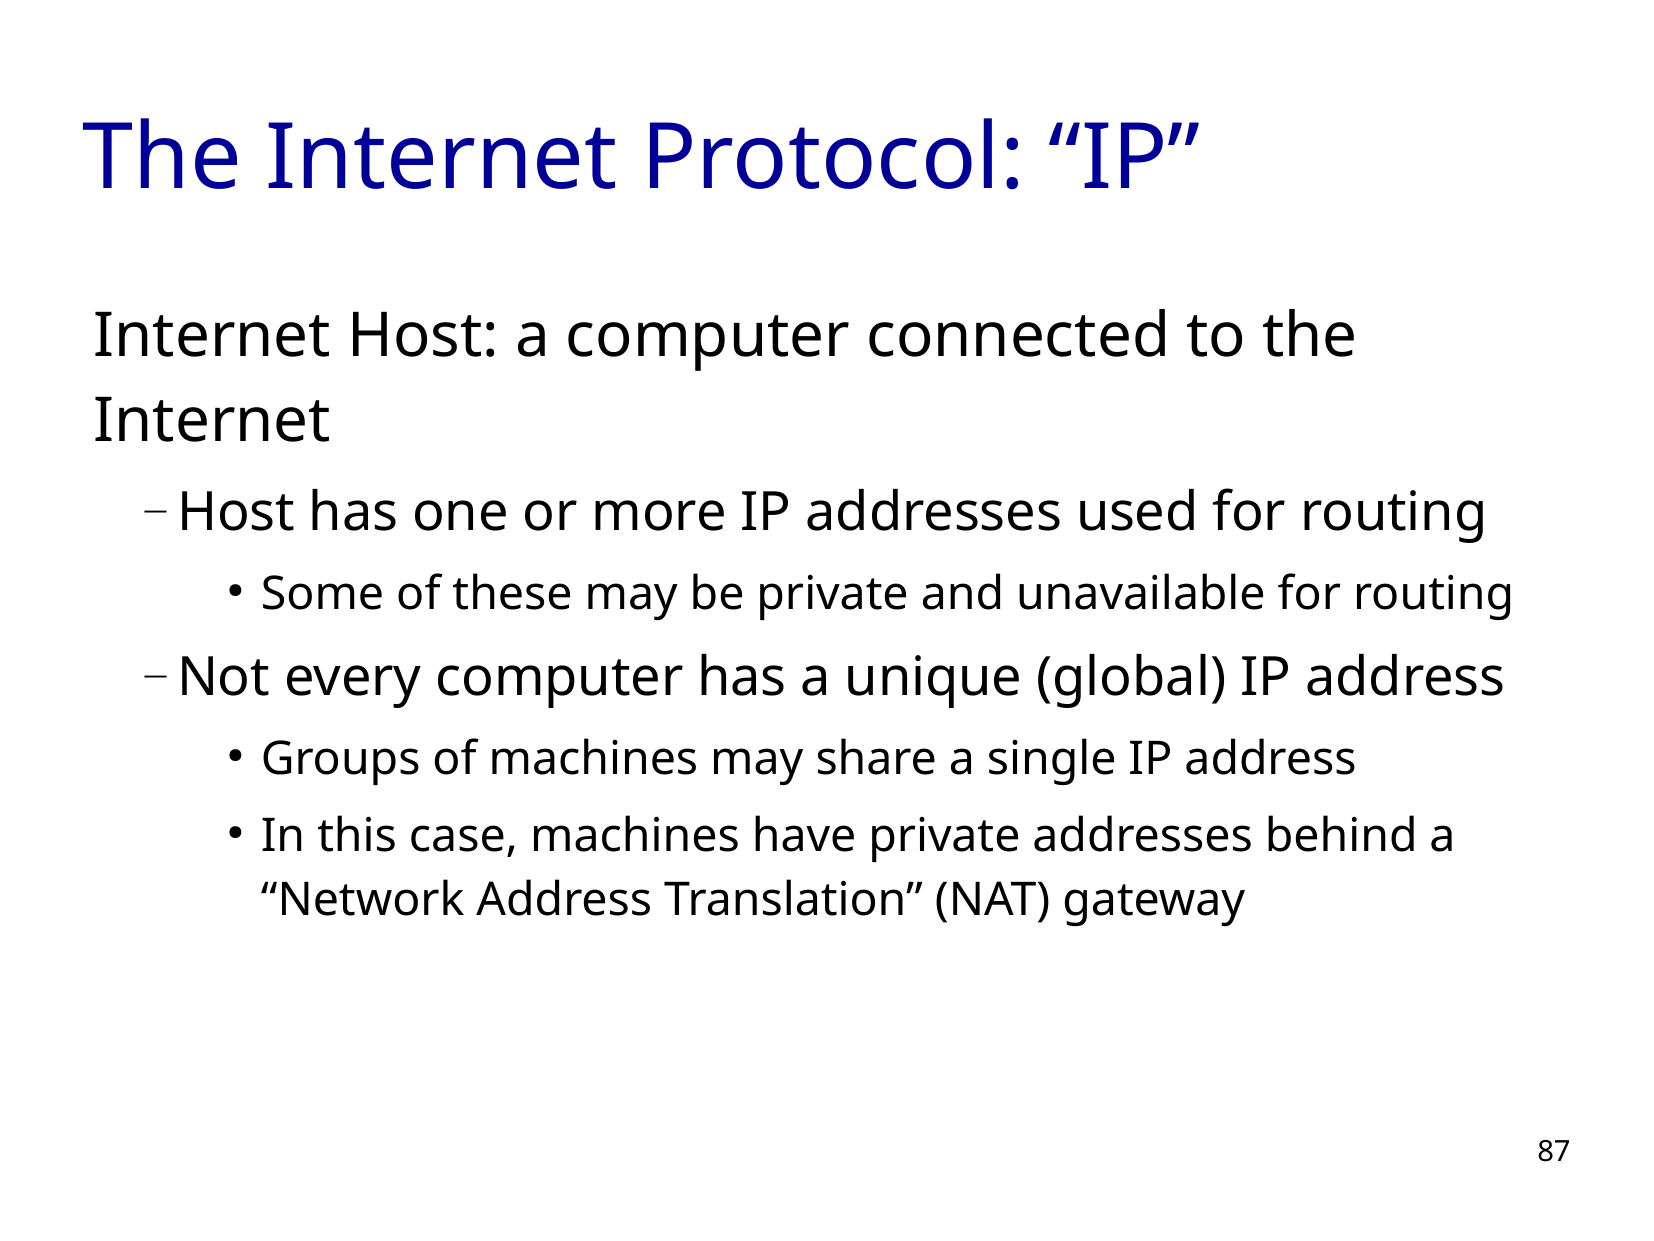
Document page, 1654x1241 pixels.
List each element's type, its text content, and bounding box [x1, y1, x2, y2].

title The Internet Protocol: “IP” [82, 49, 1571, 257]
list Internet Host: a computer connected to the Internet Host has one or more IP addresses used for routing Some of these may be private and unavailable for routing Not every computer has a unique (global) IP address Groups of machines may share a single IP address In this case, machines have private addresses behind a “Network Address Translation” (NAT) gateway [60, 290, 1571, 1096]
